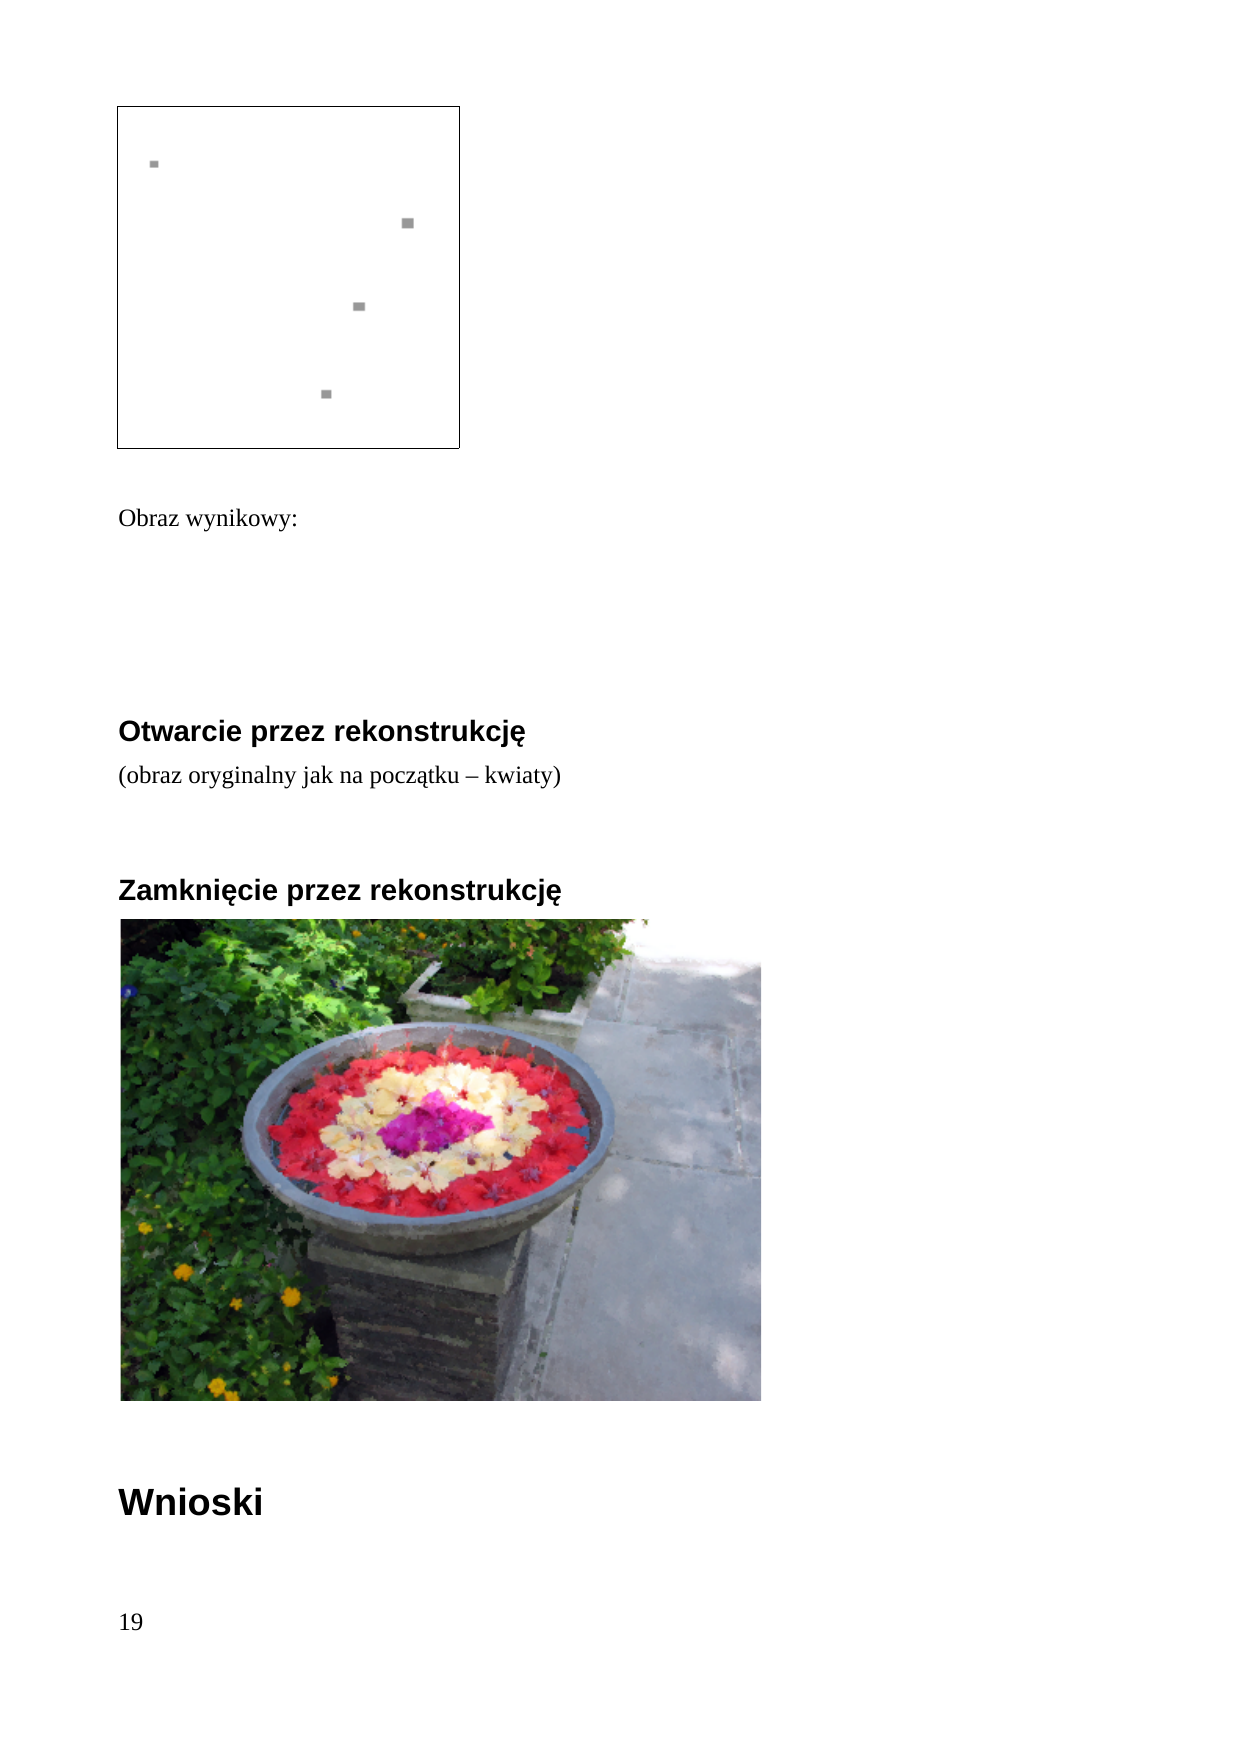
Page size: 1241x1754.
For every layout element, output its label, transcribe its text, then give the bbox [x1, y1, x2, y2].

picture [120, 109, 456, 446]
text Obraz wynikowy: [118, 503, 1122, 532]
picture [120, 919, 762, 1401]
text (obraz oryginalny jak na początku – kwiaty) [118, 760, 1122, 789]
subtitle Otwarcie przez rekonstrukcję [118, 714, 1122, 748]
subtitle Wnioski [118, 1480, 1122, 1524]
subtitle Zamknięcie przez rekonstrukcję [118, 873, 1122, 907]
